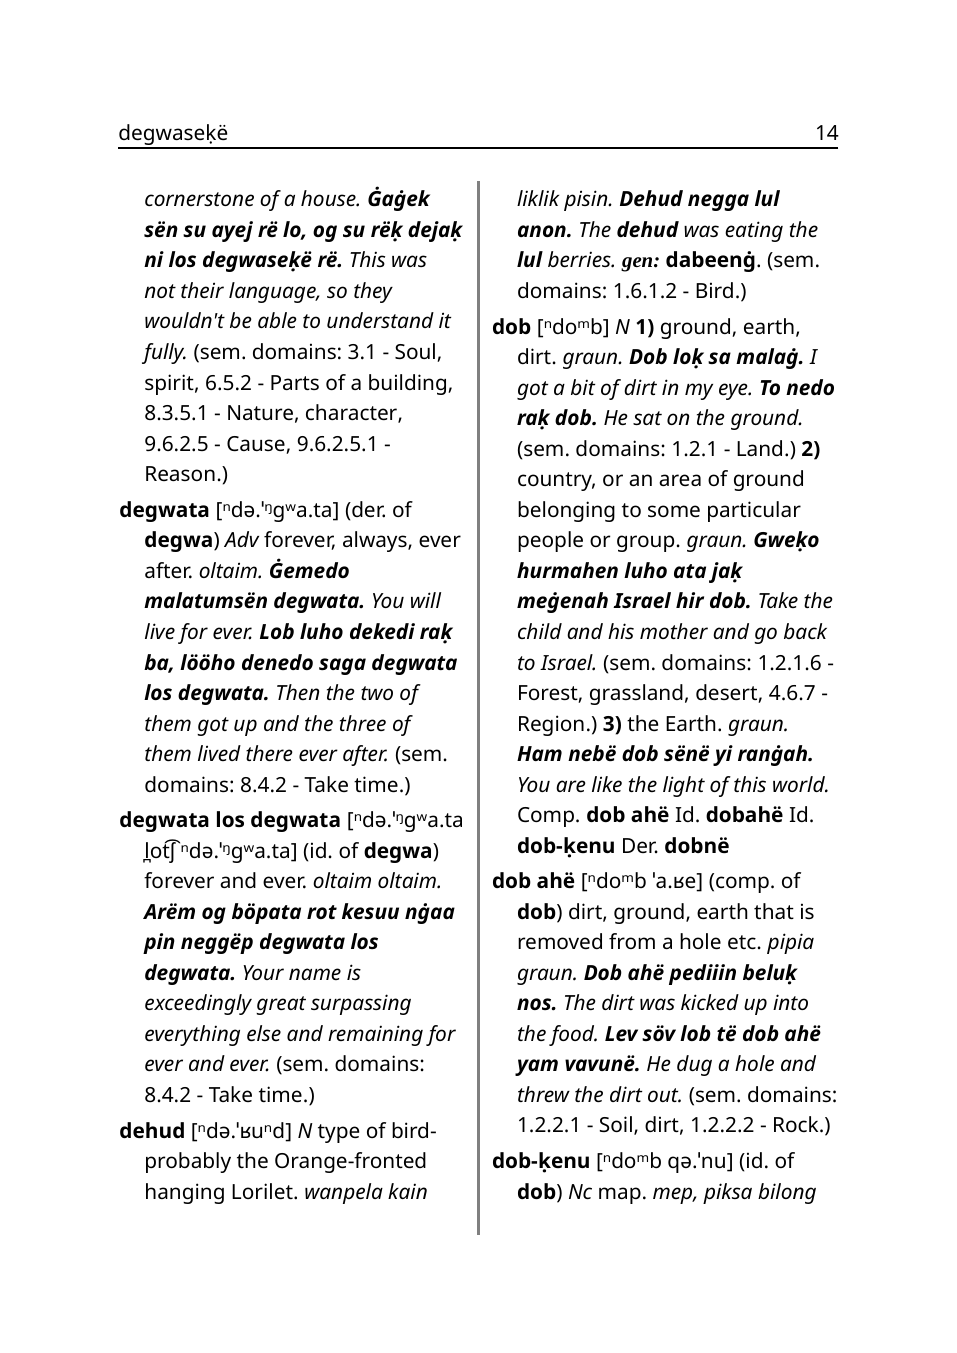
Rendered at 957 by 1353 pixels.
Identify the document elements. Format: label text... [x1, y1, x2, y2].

text degwata los degwata [ⁿdə.ˈᵑɡʷa.ta l̪ot͡ʃ ⁿdə.ˈᵑɡʷa.ta] (id. of degwa) forever and ever. oltaim oltaim. Arëm og böpata rot kesuu nġaa pin neggëp degwata los degwata. Your name is exceedingly great surpassing everything else and remaining for ever and ever. (sem. domains: 8.4.2 - Take time.) [119, 802, 465, 1113]
text cornerstone of a house. Ġaġek sën su ayej rë lo, og su rëḳ dejaḳ ni los degwaseḳë rë. This was not their language, so they wouldn't be able to understand it fully. (sem. domains: 3.1 - Soul, spirit, 6.5.2 - Parts of a building, 8.3.5.1 - Nature, character, 9.6.2.5 - Cause, 9.6.2.5.1 - Reason.) [119, 183, 465, 492]
text dehud [ⁿdə.ˈʁuⁿd] N type of bird-probably the Orange-fronted hanging Lorilet. wanpela kain [119, 1113, 465, 1209]
text dob ahë [ⁿdoᵐb ˈa.ʁe] (comp. of dob) dirt, ground, earth that is removed from a hole etc. pipia graun. Dob ahë pediiin beluḳ nos. The dirt was kicked up into the food. Lev söv lob të dob ahë yam vavunë. He dug a hole and threw the dirt out. (sem. domains: 1.2.2.1 - Soil, dirt, 1.2.2.2 - Rock.) [492, 863, 837, 1143]
text liklik pisin. Dehud negga lul anon. The dehud was eating the lul berries. gen: dabeenġ. (sem. domains: 1.6.1.2 - Bird.) [492, 183, 837, 309]
text dob-ḳenu [ⁿdoᵐb qə.ˈnu] (id. of dob) Nc map. mep, piksa bilong [492, 1143, 837, 1209]
text degwata [ⁿdə.ˈᵑɡʷa.ta] (der. of degwa) Adv forever, always, ever after. oltaim. Ġemedo malatumsën degwata. You will live for ever. Lob luho dekedi raḳ ba, lööho denedo saga degwata los degwata. Then the two of them got up and the three of them lived there ever after. (sem. domains: 8.4.2 - Take time.) [119, 492, 465, 802]
text dob [ⁿdoᵐb] N 1) ground, earth, dirt. graun. Dob loḳ sa malaġ. I got a bit of dirt in my eye. To nedo raḳ dob. He sat on the ground. (sem. domains: 1.2.1 - Land.) 2) country, or an area of ground belonging to some particular people or group. graun. Gweḳo hurmahen luho ata jaḳ meġenah Israel hir dob. Take the child and his mother and go back to Israel. (sem. domains: 1.2.1.6 - Forest, grassland, desert, 4.6.7 - Region.) 3) the Earth. graun. Ham nebë dob sënë yi ranġah. You are like the light of this world. Comp. dob ahë Id. dobahë Id. dob-ḳenu Der. dobnë [492, 309, 837, 863]
